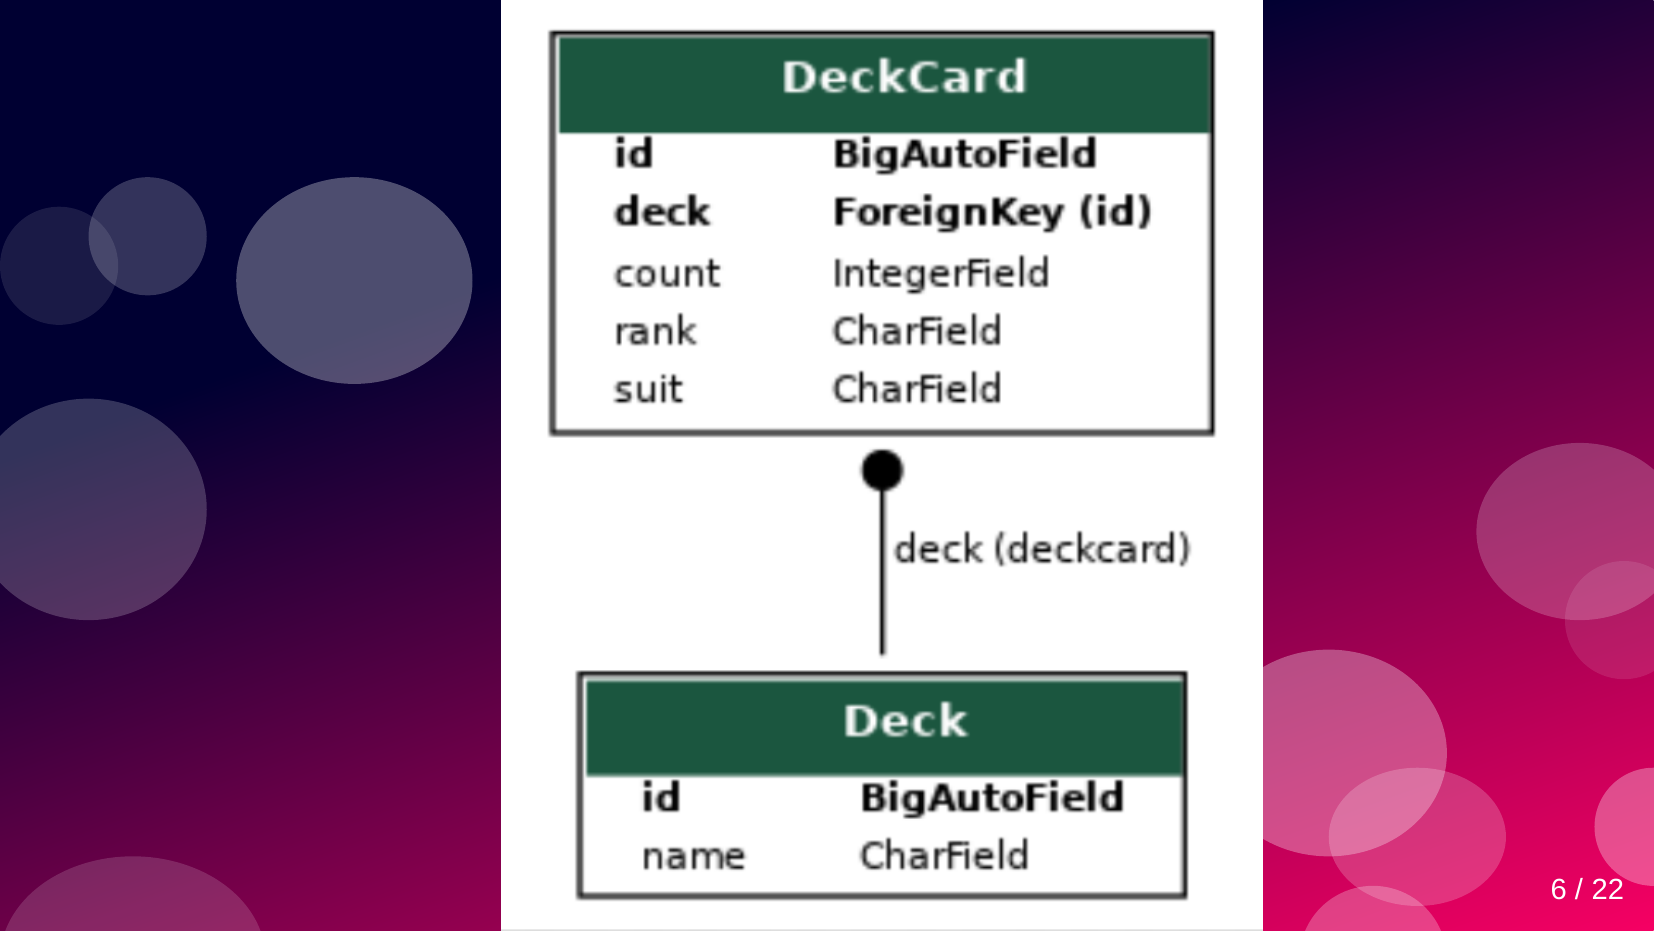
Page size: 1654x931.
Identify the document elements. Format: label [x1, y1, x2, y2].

picture [501, 0, 1263, 931]
